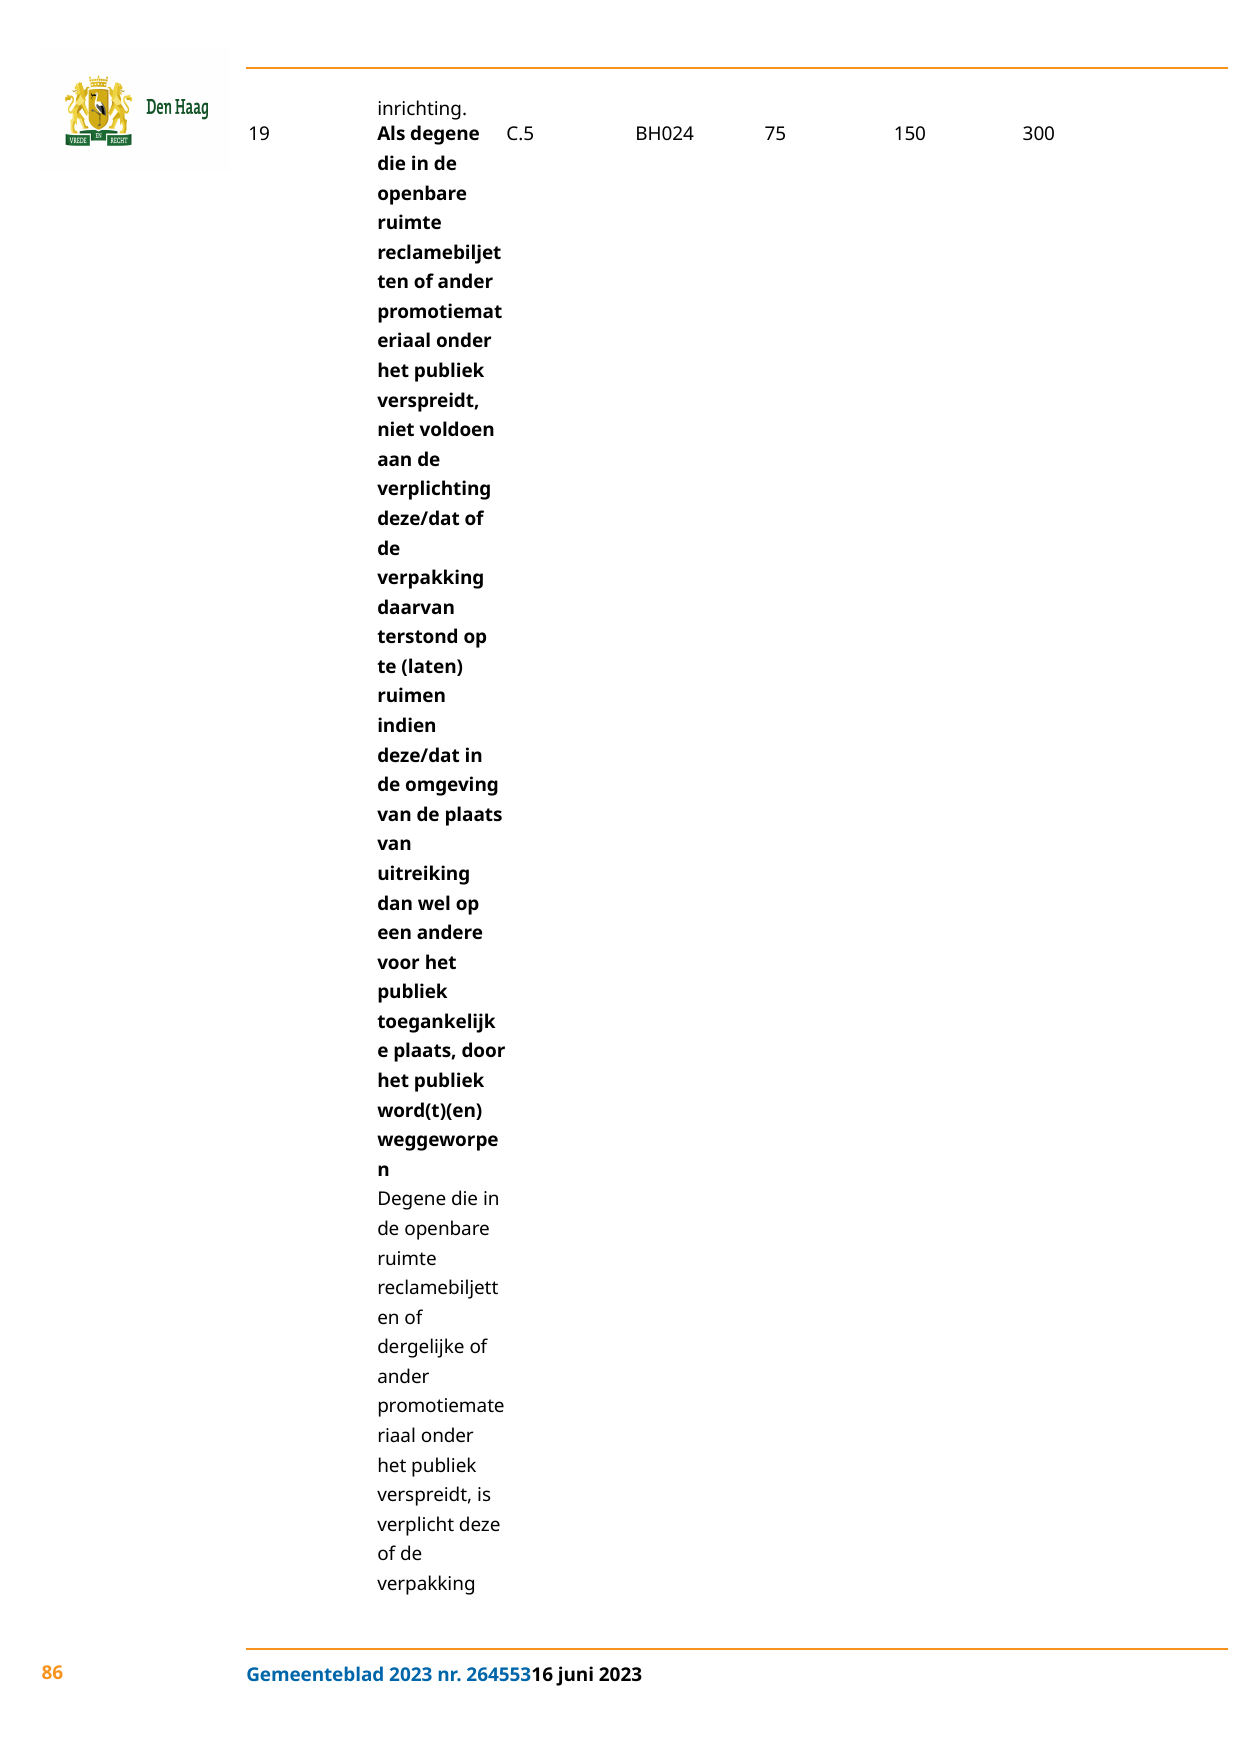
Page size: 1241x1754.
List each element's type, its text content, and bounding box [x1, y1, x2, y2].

table_cell 75 [764, 121, 893, 1596]
table_cell 150 [894, 121, 1022, 1596]
table_cell [894, 95, 1022, 121]
table_cell 300 [1023, 121, 1152, 1596]
table_cell 19 [248, 121, 377, 1596]
table_cell [1023, 95, 1152, 121]
table_cell Als degene die in de openbare ruimte reclamebiljetten of ander promotiemateriaal onder het publiek verspreidt, niet voldoen aan de verplichting deze/dat of de verpakking daarvan terstond op te (laten) ruimen indien deze/dat in de omgeving van de plaats van uitreiking dan wel op een andere voor het publiek toegankelijke plaats, door het publiek word(t)(en) weggeworpen Degene die in de openbare ruimte reclamebiljetten of dergelijke of ander promotiemateriaal onder het publiek verspreidt, is verplicht deze of de verpakking [377, 121, 506, 1596]
table_cell [248, 95, 377, 121]
table_cell inrichting. [377, 95, 506, 121]
table_cell BH024 [635, 121, 764, 1596]
picture [41, 47, 231, 172]
table_cell [764, 95, 893, 121]
table_cell [635, 95, 764, 121]
table_cell C.5 [506, 121, 635, 1596]
table_cell [506, 95, 635, 121]
